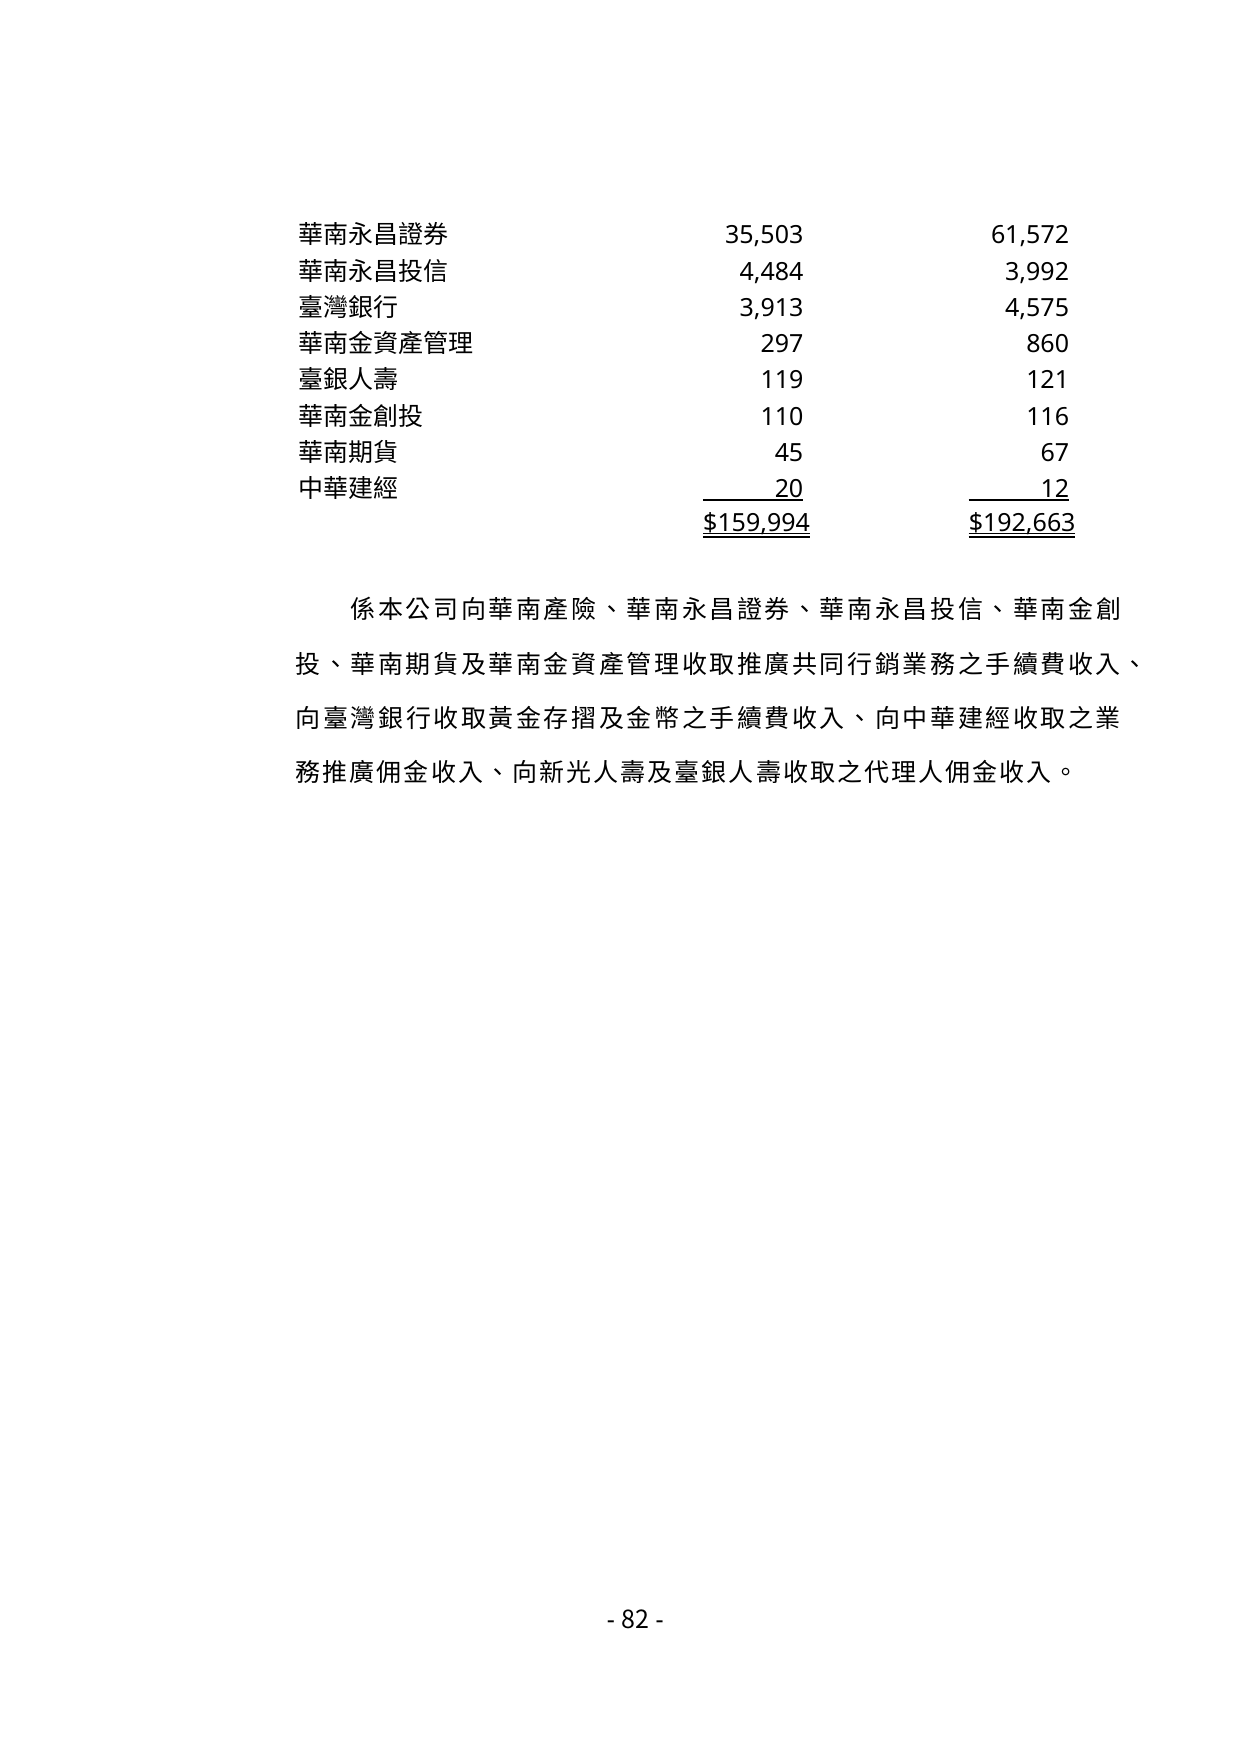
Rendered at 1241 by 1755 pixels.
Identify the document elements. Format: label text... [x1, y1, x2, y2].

table_cell [856, 396, 915, 432]
table_cell 華南永昌證券 [295, 215, 591, 251]
table_cell [856, 251, 915, 287]
table_cell $ 159,994 [650, 505, 856, 539]
table_cell [591, 469, 650, 505]
table_cell 臺灣銀行 [295, 287, 591, 323]
table_cell 35,503 [650, 215, 856, 251]
table_cell [591, 360, 650, 396]
table_cell [856, 324, 915, 360]
table_cell [856, 215, 915, 251]
table_cell [591, 251, 650, 287]
table_cell 華南期貨 [295, 432, 591, 468]
table_cell 116 [915, 396, 1122, 432]
table_cell 297 [650, 324, 856, 360]
table_cell 119 [650, 360, 856, 396]
table_cell 61,572 [915, 215, 1122, 251]
table_cell $ 192,663 [915, 505, 1122, 539]
table_cell 中華建經 [295, 469, 591, 505]
table_cell 860 [915, 324, 1122, 360]
table_cell 67 [915, 432, 1122, 468]
table_cell [856, 432, 915, 468]
table_cell 臺銀人壽 [295, 360, 591, 396]
table_cell [591, 287, 650, 323]
table_cell 4,575 [915, 287, 1122, 323]
table_cell 12 [915, 469, 1122, 505]
table_cell 華南金創投 [295, 396, 591, 432]
table_cell [591, 396, 650, 432]
table_cell 45 [650, 432, 856, 468]
table_cell 110 [650, 396, 856, 432]
table_cell 華南永昌投信 [295, 251, 591, 287]
table_cell 121 [915, 360, 1122, 396]
table_cell 4,484 [650, 251, 856, 287]
table_cell [856, 469, 915, 505]
table_cell 3,913 [650, 287, 856, 323]
table_cell 3,992 [915, 251, 1122, 287]
table_cell [856, 505, 915, 539]
table_cell [856, 360, 915, 396]
table_cell [591, 215, 650, 251]
table_cell [591, 324, 650, 360]
table_cell 20 [650, 469, 856, 505]
table_cell [295, 505, 591, 539]
text 係本公司向華南產險、華南永昌證券、華南永昌投信、華南金創投、華南期貨及華南金資產管理收取推廣共同行銷業務之手續費收入、向臺灣銀行收取黃金存摺及金幣之手續費收入、向中華建經收取之業務推廣佣金收入、向新光人壽及臺銀人壽收取之代理人佣金收入。 [295, 590, 1122, 789]
table_cell [591, 505, 650, 539]
table_cell [856, 287, 915, 323]
table_cell 華南金資產管理 [295, 324, 591, 360]
table_cell [591, 432, 650, 468]
